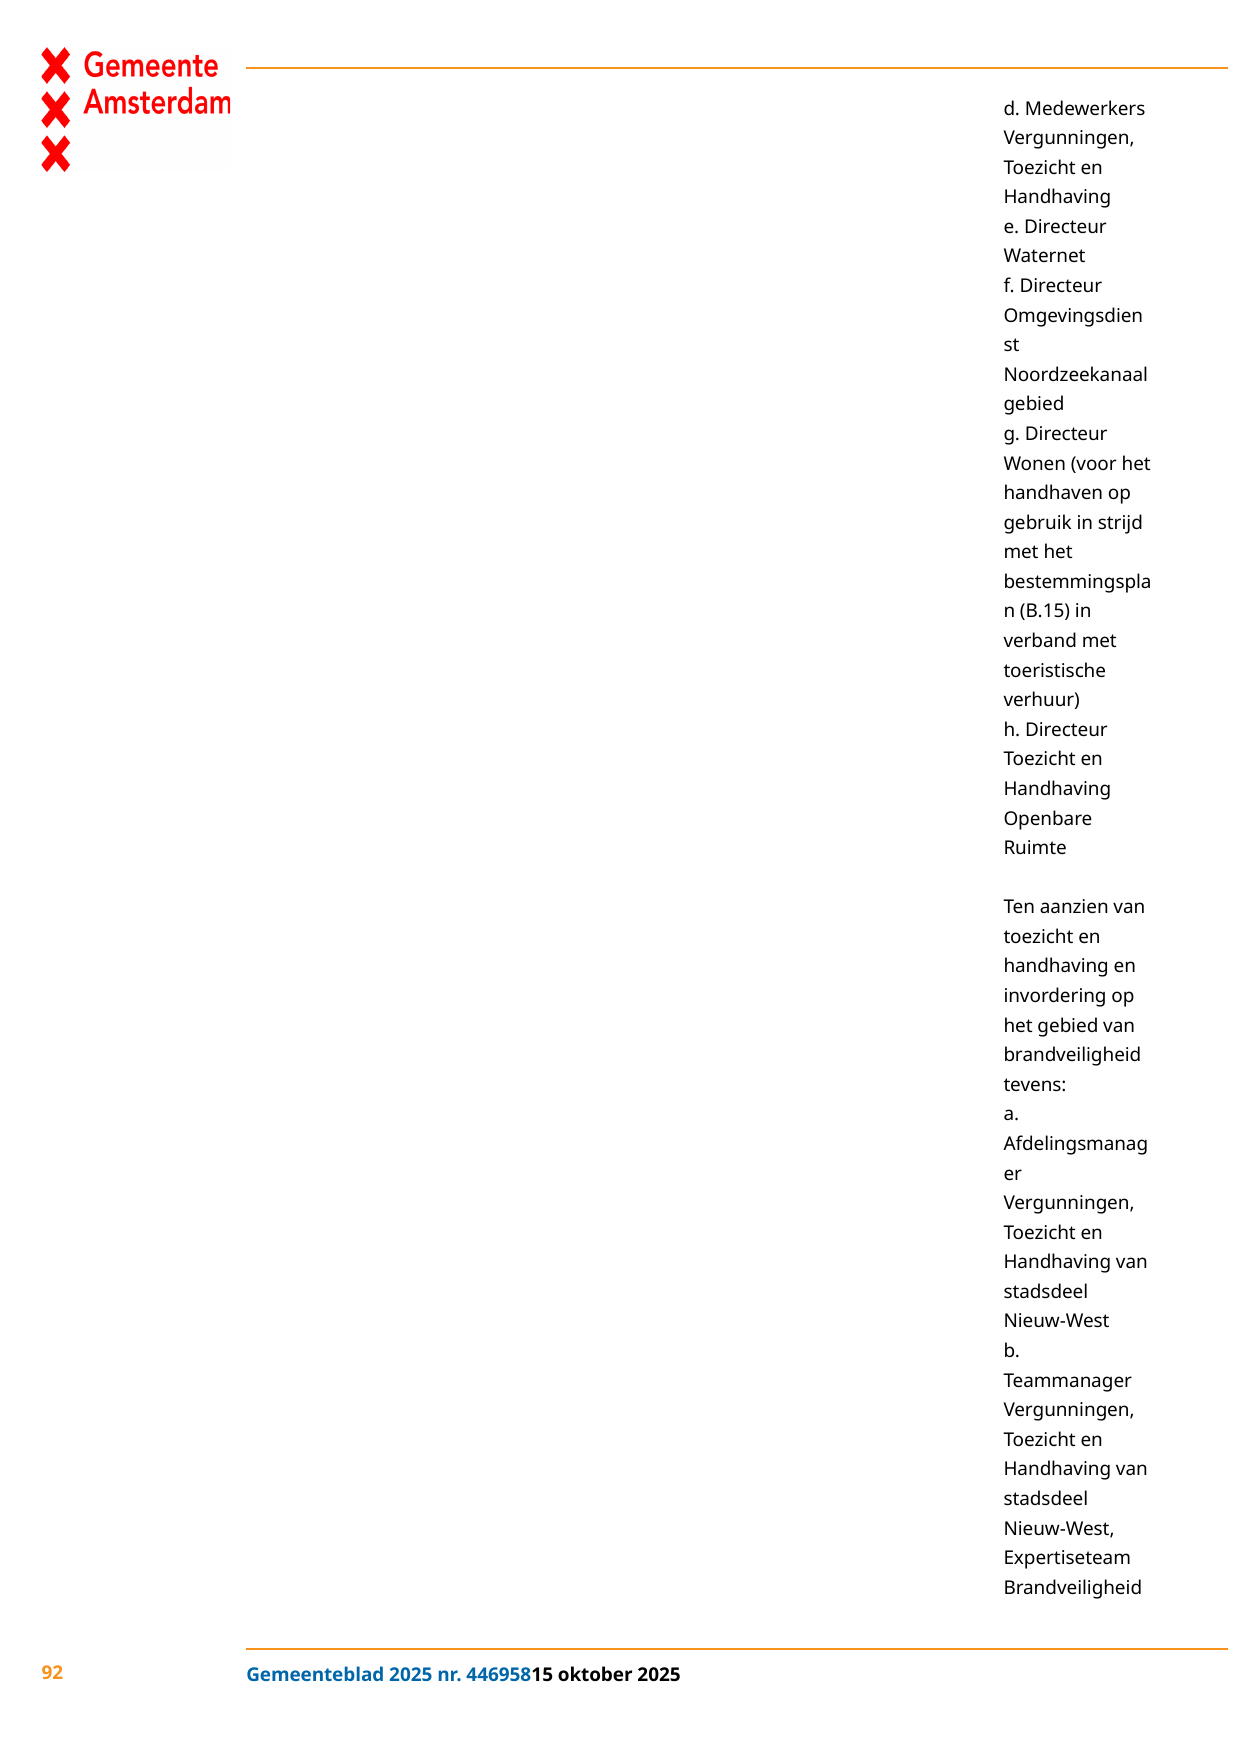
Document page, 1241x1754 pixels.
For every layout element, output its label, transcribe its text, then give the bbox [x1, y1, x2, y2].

table_cell [355, 95, 461, 1600]
table_cell d. Medewerkers Vergunningen, Toezicht en Handhaving e. Directeur Waternet f. Directeur Omgevingsdienst Noordzeekanaalgebied g. Directeur Wonen (voor het handhaven op gebruik in strijd met het bestemmingsplan (B.15) in verband met toeristische verhuur) h. Directeur Toezicht en Handhaving Openbare Ruimte Ten aanzien van toezicht en handhaving en invordering op het gebied van brandveiligheid tevens: a. Afdelingsmanager Vergunningen, Toezicht en Handhaving van stadsdeel Nieuw-West b. Teammanager Vergunningen, Toezicht en Handhaving van stadsdeel Nieuw-West, Expertiseteam Brandveiligheid [1003, 95, 1152, 1600]
picture [41, 47, 231, 172]
table_cell [248, 95, 354, 1600]
table_cell [568, 95, 674, 1600]
table_cell [674, 95, 781, 1600]
table_cell [461, 95, 568, 1600]
table_cell [781, 95, 887, 1600]
table_cell [888, 95, 1003, 1600]
